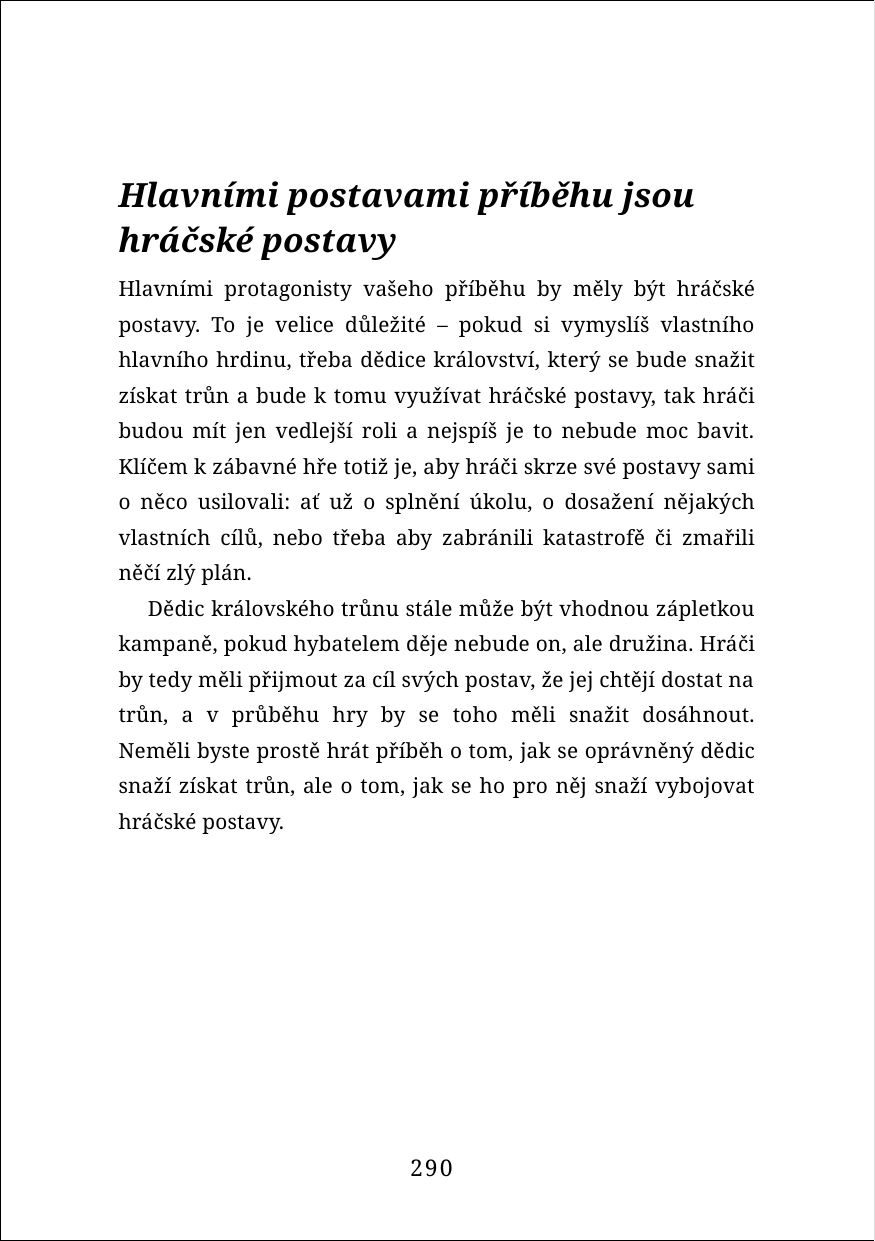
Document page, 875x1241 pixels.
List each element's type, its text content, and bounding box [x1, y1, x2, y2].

text Hlavními protagonisty vašeho příběhu by měly být hráčské postavy. To je velice důležité – pokud si vymyslíš vlastního hlavního hrdinu, třeba dědice království, který se bude snažit získat trůn a bude k tomu využívat hráčské postavy, tak hráči budou mít jen vedlejší roli a nejspíš je to nebude moc bavit. Klíčem k zábavné hře totiž je, aby hráči skrze své postavy sami o něco usilovali: ať už o splnění úkolu, o dosažení nějakých vlastních cílů, nebo třeba aby zabránili katastrofě či zmařili něčí zlý plán. Dědic královského trůnu stále může být vhodnou zápletkou kampaně, pokud hybatelem děje nebude on, ale družina. Hráči by tedy měli přijmout za cíl svých postav, že jej chtějí dostat na trůn, a v průběhu hry by se toho měli snažit dosáhnout. Neměli byste prostě hrát příběh o tom, jak se oprávněný dědic snaží získat trůn, ale o tom, jak se ho pro něj snaží vybojovat hráčské postavy. [118, 274, 756, 836]
subtitle Hlavními postavami příběhu jsou hráčské postavy [118, 172, 756, 263]
